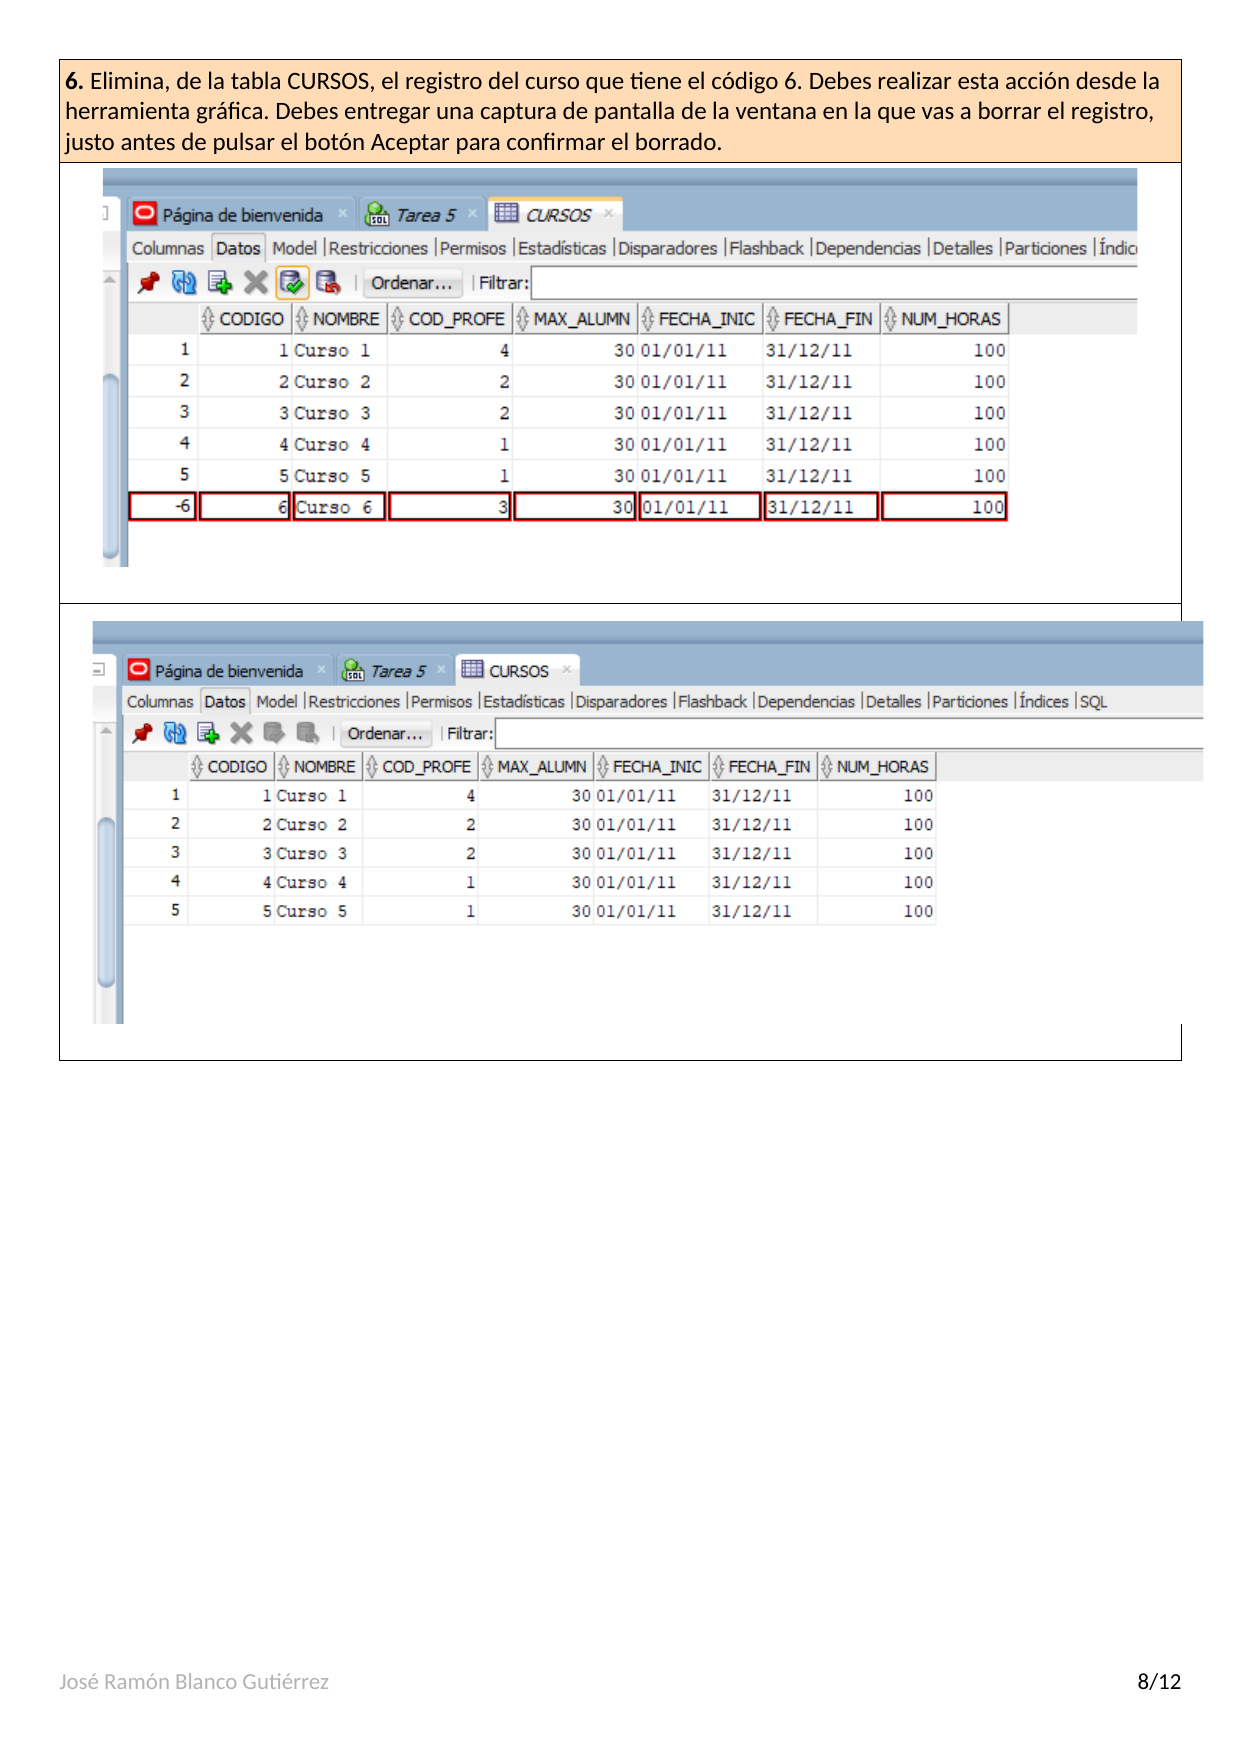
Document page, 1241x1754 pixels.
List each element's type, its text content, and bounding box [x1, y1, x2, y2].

table_header 6. Elimina, de la tabla CURSOS, el registro del curso que tiene el código 6. Debes realizar esta acción desde la herramienta gráfica. Debes entregar una captura de pantalla de la ventana en la que vas a borrar el registro, justo antes de pulsar el botón Aceptar para confirmar el borrado. [60, 60, 1181, 162]
picture [92, 621, 1204, 1024]
table_cell [60, 604, 1181, 1060]
table_cell [60, 163, 1181, 603]
picture [102, 168, 1138, 567]
